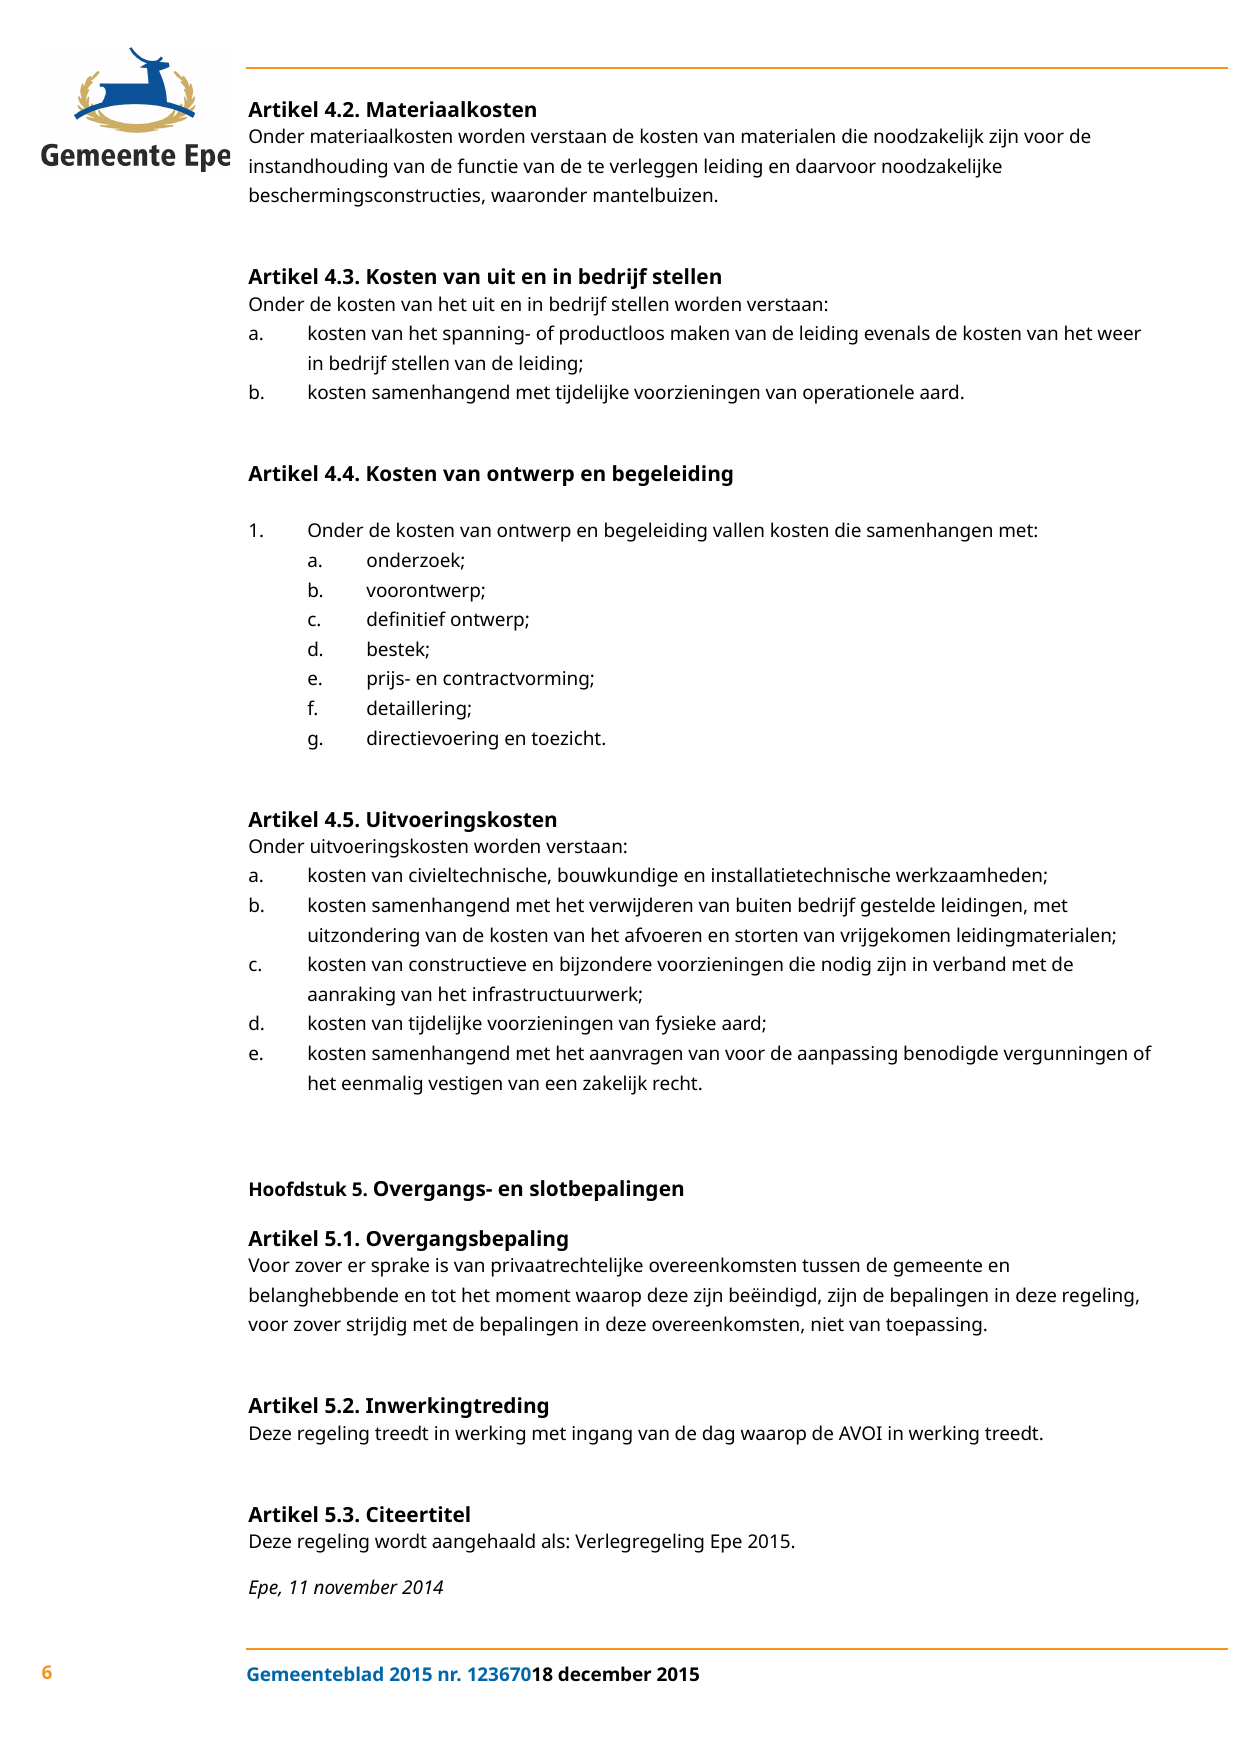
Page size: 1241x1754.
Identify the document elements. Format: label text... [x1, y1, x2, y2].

text Onder de kosten van het uit en in bedrijf stellen worden verstaan: [248, 291, 1152, 317]
list kosten van civieltechnische, bouwkundige en installatietechnische werkzaamheden; [248, 863, 1152, 888]
text Voor zover er sprake is van privaatrechtelijke overeenkomsten tussen de gemeente en belanghebbende en tot het moment waarop deze zijn beëindigd, zijn de bepalingen in deze regeling, voor zover strijdig met de bepalingen in deze overeenkomsten, niet van toepassing. [248, 1252, 1152, 1337]
list kosten samenhangend met tijdelijke voorzieningen van operationele aard. [248, 379, 1152, 405]
list voorontwerp; [307, 577, 1152, 602]
text Onder uitvoeringskosten worden verstaan: [248, 833, 1152, 859]
list kosten van constructieve en bijzondere voorzieningen die nodig zijn in verband met de aanraking van het infrastructuurwerk; [248, 951, 1152, 1007]
list kosten van tijdelijke voorzieningen van fysieke aard; [248, 1011, 1152, 1036]
text Artikel 5.1. Overgangsbepaling [248, 1224, 1152, 1252]
text Artikel 4.3. Kosten van uit en in bedrijf stellen [248, 262, 1152, 291]
list detaillering; [307, 695, 1152, 721]
text Hoofdstuk 5. Overgangs- en slotbepalingen [248, 1174, 1152, 1203]
list kosten samenhangend met het verwijderen van buiten bedrijf gestelde leidingen, met uitzondering van de kosten van het afvoeren en storten van vrijgekomen leidingmaterialen; [248, 892, 1152, 948]
list directievoering en toezicht. [307, 725, 1152, 750]
text Deze regeling wordt aangehaald als: Verlegregeling Epe 2015. [248, 1528, 1152, 1554]
text Deze regeling treedt in werking met ingang van de dag waarop de AVOI in werking treedt. [248, 1420, 1152, 1446]
list prijs- en contractvorming; [307, 666, 1152, 691]
text Artikel 4.4. Kosten van ontwerp en begeleiding [248, 459, 1152, 488]
list definitief ontwerp; [307, 606, 1152, 632]
list kosten samenhangend met het aanvragen van voor de aanpassing benodigde vergunningen of het eenmalig vestigen van een zakelijk recht. [248, 1040, 1152, 1096]
picture [41, 47, 231, 172]
text Artikel 5.2. Inwerkingtreding [248, 1391, 1152, 1420]
text Artikel 4.2. Materiaalkosten [248, 95, 1152, 123]
text Epe, 11 november 2014 [248, 1574, 1152, 1600]
list Onder de kosten van ontwerp en begeleiding vallen kosten die samenhangen met: [248, 518, 1152, 543]
text Artikel 4.5. Uitvoeringskosten [248, 805, 1152, 833]
list onderzoek; [307, 547, 1152, 573]
list bestek; [307, 636, 1152, 662]
text Onder materiaalkosten worden verstaan de kosten van materialen die noodzakelijk zijn voor de instandhouding van de functie van de te verleggen leiding en daarvoor noodzakelijke beschermingsconstructies, waaronder mantelbuizen. [248, 123, 1152, 208]
text Artikel 5.3. Citeertitel [248, 1500, 1152, 1528]
list kosten van het spanning- of productloos maken van de leiding evenals de kosten van het weer in bedrijf stellen van de leiding; [248, 320, 1152, 376]
